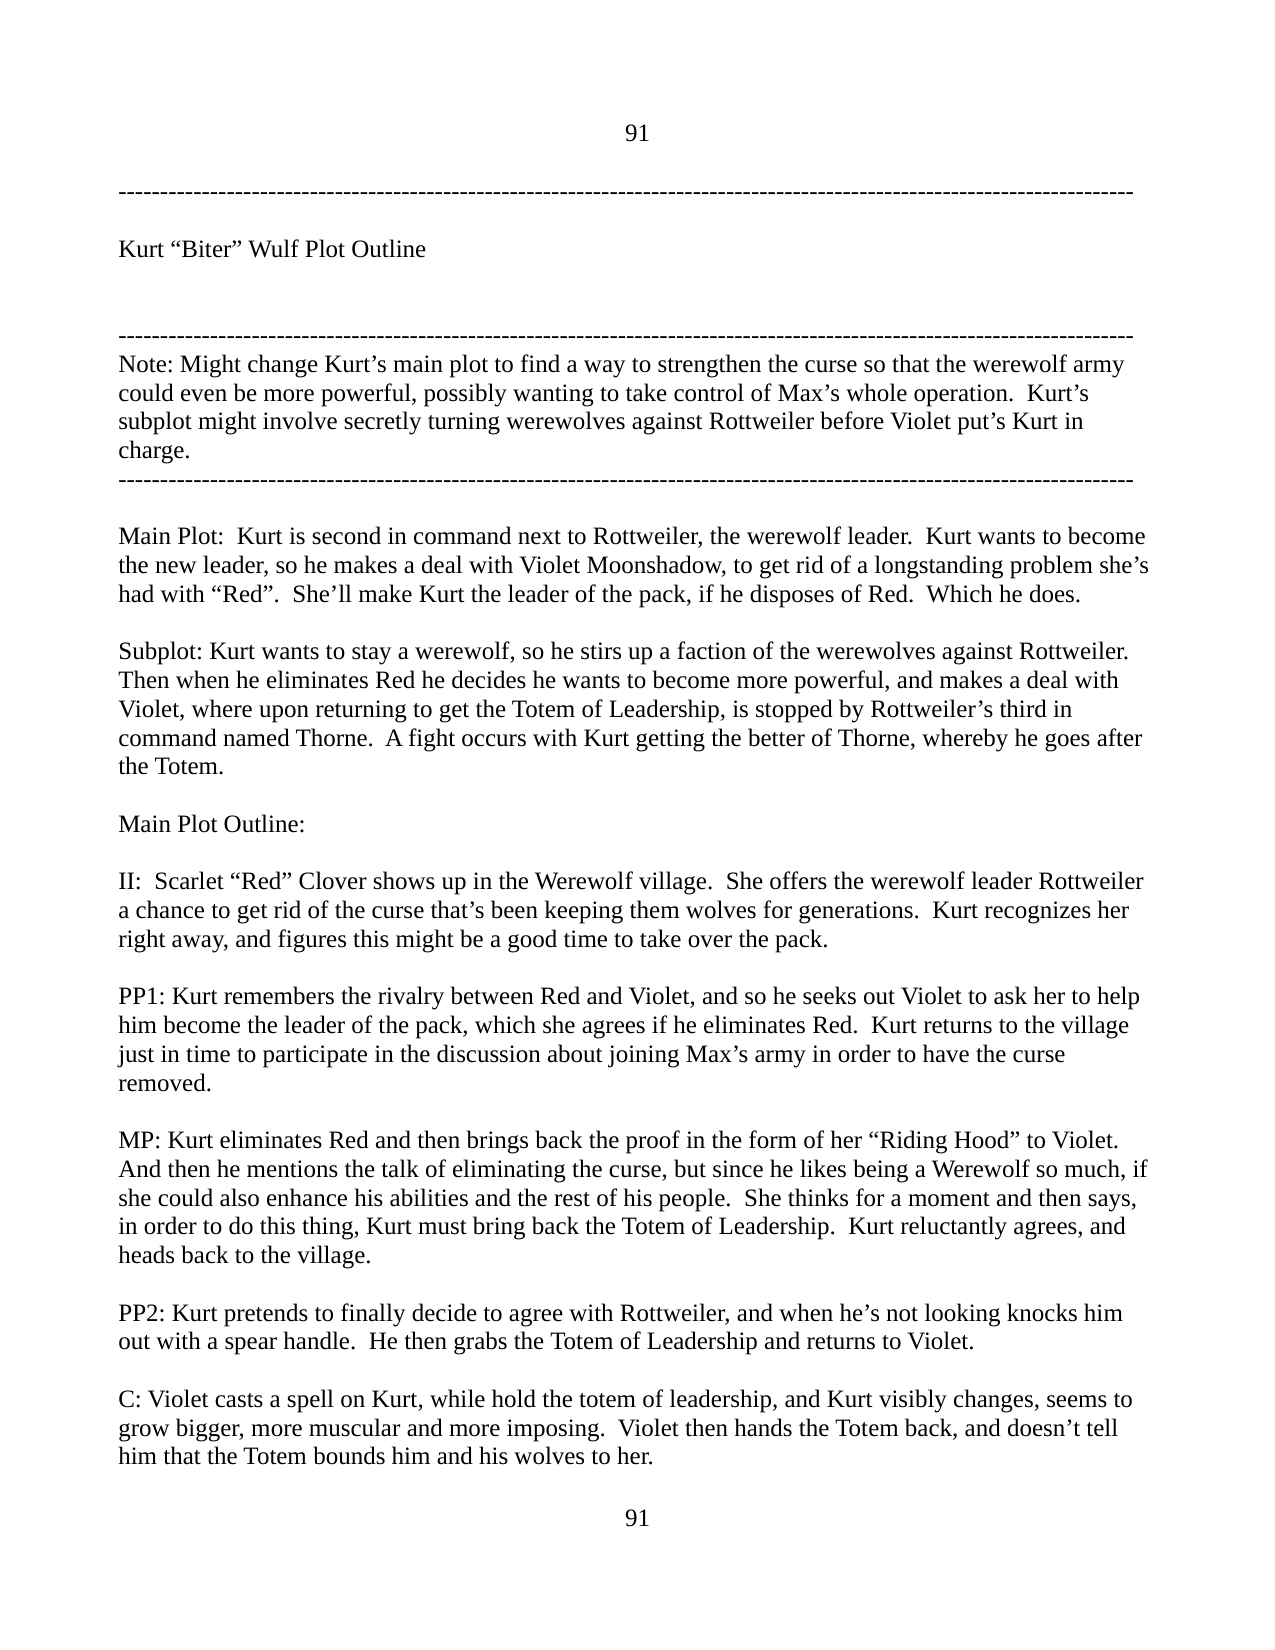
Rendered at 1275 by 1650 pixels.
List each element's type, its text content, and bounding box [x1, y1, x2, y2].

text Main Plot Outline: [118, 809, 1157, 838]
text C: Violet casts a spell on Kurt, while hold the totem of leadership, and Kurt visibly changes, seems to grow bigger, more muscular and more imposing. Violet then hands the Totem back, and doesn’t tell him that the Totem bounds him and his wolves to her. [118, 1384, 1157, 1470]
text PP2: Kurt pretends to finally decide to agree with Rottweiler, and when he’s not looking knocks him out with a spear handle. He then grabs the Totem of Leadership and returns to Violet. [118, 1298, 1157, 1355]
text II: Scarlet “Red” Clover shows up in the Werewolf village. She offers the werewolf leader Rottweiler a chance to get rid of the curse that’s been keeping them wolves for generations. Kurt recognizes her right away, and figures this might be a good time to take over the pack. [118, 866, 1157, 953]
text Kurt “Biter” Wulf Plot Outline [118, 234, 1157, 263]
text -------------------------------------------------------------------------------------------------------------------------- [118, 464, 1157, 493]
text -------------------------------------------------------------------------------------------------------------------------- [118, 320, 1157, 349]
text -------------------------------------------------------------------------------------------------------------------------- [118, 176, 1157, 205]
text Subplot: Kurt wants to stay a werewolf, so he stirs up a faction of the werewolves against Rottweiler. Then when he eliminates Red he decides he wants to become more powerful, and makes a deal with Violet, where upon returning to get the Totem of Leadership, is stopped by Rottweiler’s third in command named Thorne. A fight occurs with Kurt getting the better of Thorne, whereby he goes after the Totem. [118, 636, 1157, 780]
text Note: Might change Kurt’s main plot to find a way to strengthen the curse so that the werewolf army could even be more powerful, possibly wanting to take control of Max’s whole operation. Kurt’s subplot might involve secretly turning werewolves against Rottweiler before Violet put’s Kurt in charge. [118, 349, 1157, 464]
text Main Plot: Kurt is second in command next to Rottweiler, the werewolf leader. Kurt wants to become the new leader, so he makes a deal with Violet Moonshadow, to get rid of a longstanding problem she’s had with “Red”. She’ll make Kurt the leader of the pack, if he disposes of Red. Which he does. [118, 521, 1157, 608]
text PP1: Kurt remembers the rivalry between Red and Violet, and so he seeks out Violet to ask her to help him become the leader of the pack, which she agrees if he eliminates Red. Kurt returns to the village just in time to participate in the discussion about joining Max’s army in order to have the curse removed. [118, 981, 1157, 1096]
text MP: Kurt eliminates Red and then brings back the proof in the form of her “Riding Hood” to Violet. And then he mentions the talk of eliminating the curse, but since he likes being a Werewolf so much, if she could also enhance his abilities and the rest of his people. She thinks for a moment and then says, in order to do this thing, Kurt must bring back the Totem of Leadership. Kurt reluctantly agrees, and heads back to the village. [118, 1125, 1157, 1269]
